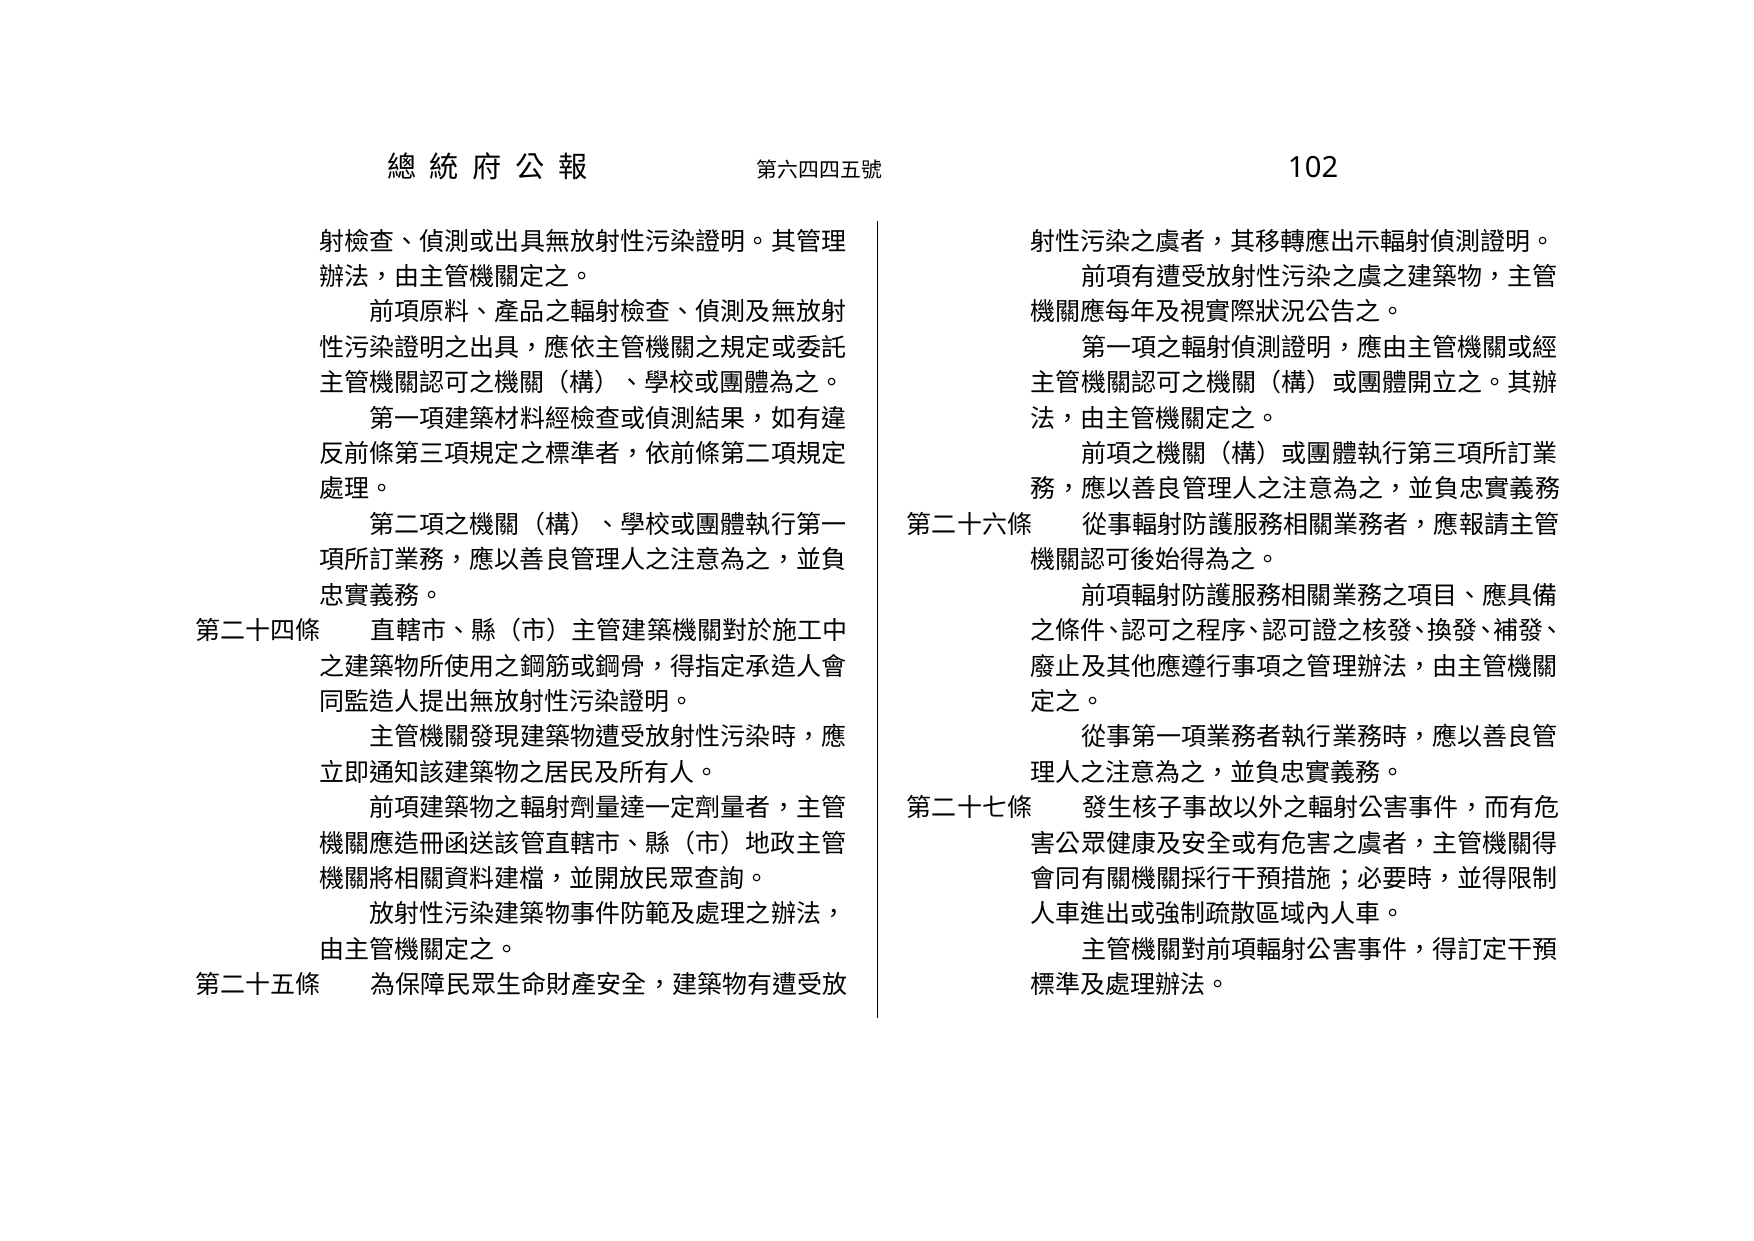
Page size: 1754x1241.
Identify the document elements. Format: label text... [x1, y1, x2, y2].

text 主管機關對前項輻射公害事件，得訂定干預標準及處理辦法。 [1031, 930, 1559, 1001]
text 第二十六條 從事輻射防護服務相關業務者，應報請主管機關認可後始得為之。 [907, 505, 1559, 576]
text 射性污染之虞者，其移轉應出示輻射偵測證明。 [907, 222, 1559, 257]
text 第二十七條 發生核子事故以外之輻射公害事件，而有危害公眾健康及安全或有危害之虞者，主管機關得會同有關機關採行干預措施；必要時，並得限制人車進出或強制疏散區域內人車。 [907, 788, 1559, 930]
text 前項有遭受放射性污染之虞之建築物，主管機關應每年及視實際狀況公告之。 [1031, 257, 1559, 328]
text 前項原料、產品之輻射檢查、偵測及無放射性污染證明之出具，應依主管機關之規定或委託主管機關認可之機關（構）、學校或團體為之。 [319, 292, 847, 399]
text 第一項建築材料經檢查或偵測結果，如有違反前條第三項規定之標準者，依前條第二項規定處理。 [319, 399, 847, 505]
text 前項輻射防護服務相關業務之項目、應具備之條件、認可之程序、認可證之核發、換發、補發、廢止及其他應遵行事項之管理辦法，由主管機關定之。 [1031, 576, 1559, 717]
text 從事第一項業務者執行業務時，應以善良管理人之注意為之，並負忠實義務。 [1031, 717, 1559, 788]
text 前項建築物之輻射劑量達一定劑量者，主管機關應造冊函送該管直轄市、縣（市）地政主管機關將相關資料建檔，並開放民眾查詢。 [319, 788, 847, 894]
text 第一項之輻射偵測證明，應由主管機關或經主管機關認可之機關（構）或團體開立之。其辦法，由主管機關定之。 [1031, 328, 1559, 434]
text 第二十五條 為保障民眾生命財產安全，建築物有遭受放 [195, 965, 847, 1001]
text 第二十四條 直轄市、縣（市）主管建築機關對於施工中之建築物所使用之鋼筋或鋼骨，得指定承造人會同監造人提出無放射性污染證明。 [195, 611, 847, 717]
text 主管機關發現建築物遭受放射性污染時，應立即通知該建築物之居民及所有人。 [319, 717, 847, 788]
text 放射性污染建築物事件防範及處理之辦法，由主管機關定之。 [319, 894, 847, 965]
text 射檢查、偵測或出具無放射性污染證明。其管理辦法，由主管機關定之。 [195, 222, 847, 292]
text 前項之機關（構）或團體執行第三項所訂業務，應以善良管理人之注意為之，並負忠實義務。 [1031, 434, 1559, 505]
text 第二項之機關（構）、學校或團體執行第一項所訂業務，應以善良管理人之注意為之，並負忠實義務。 [319, 505, 847, 611]
